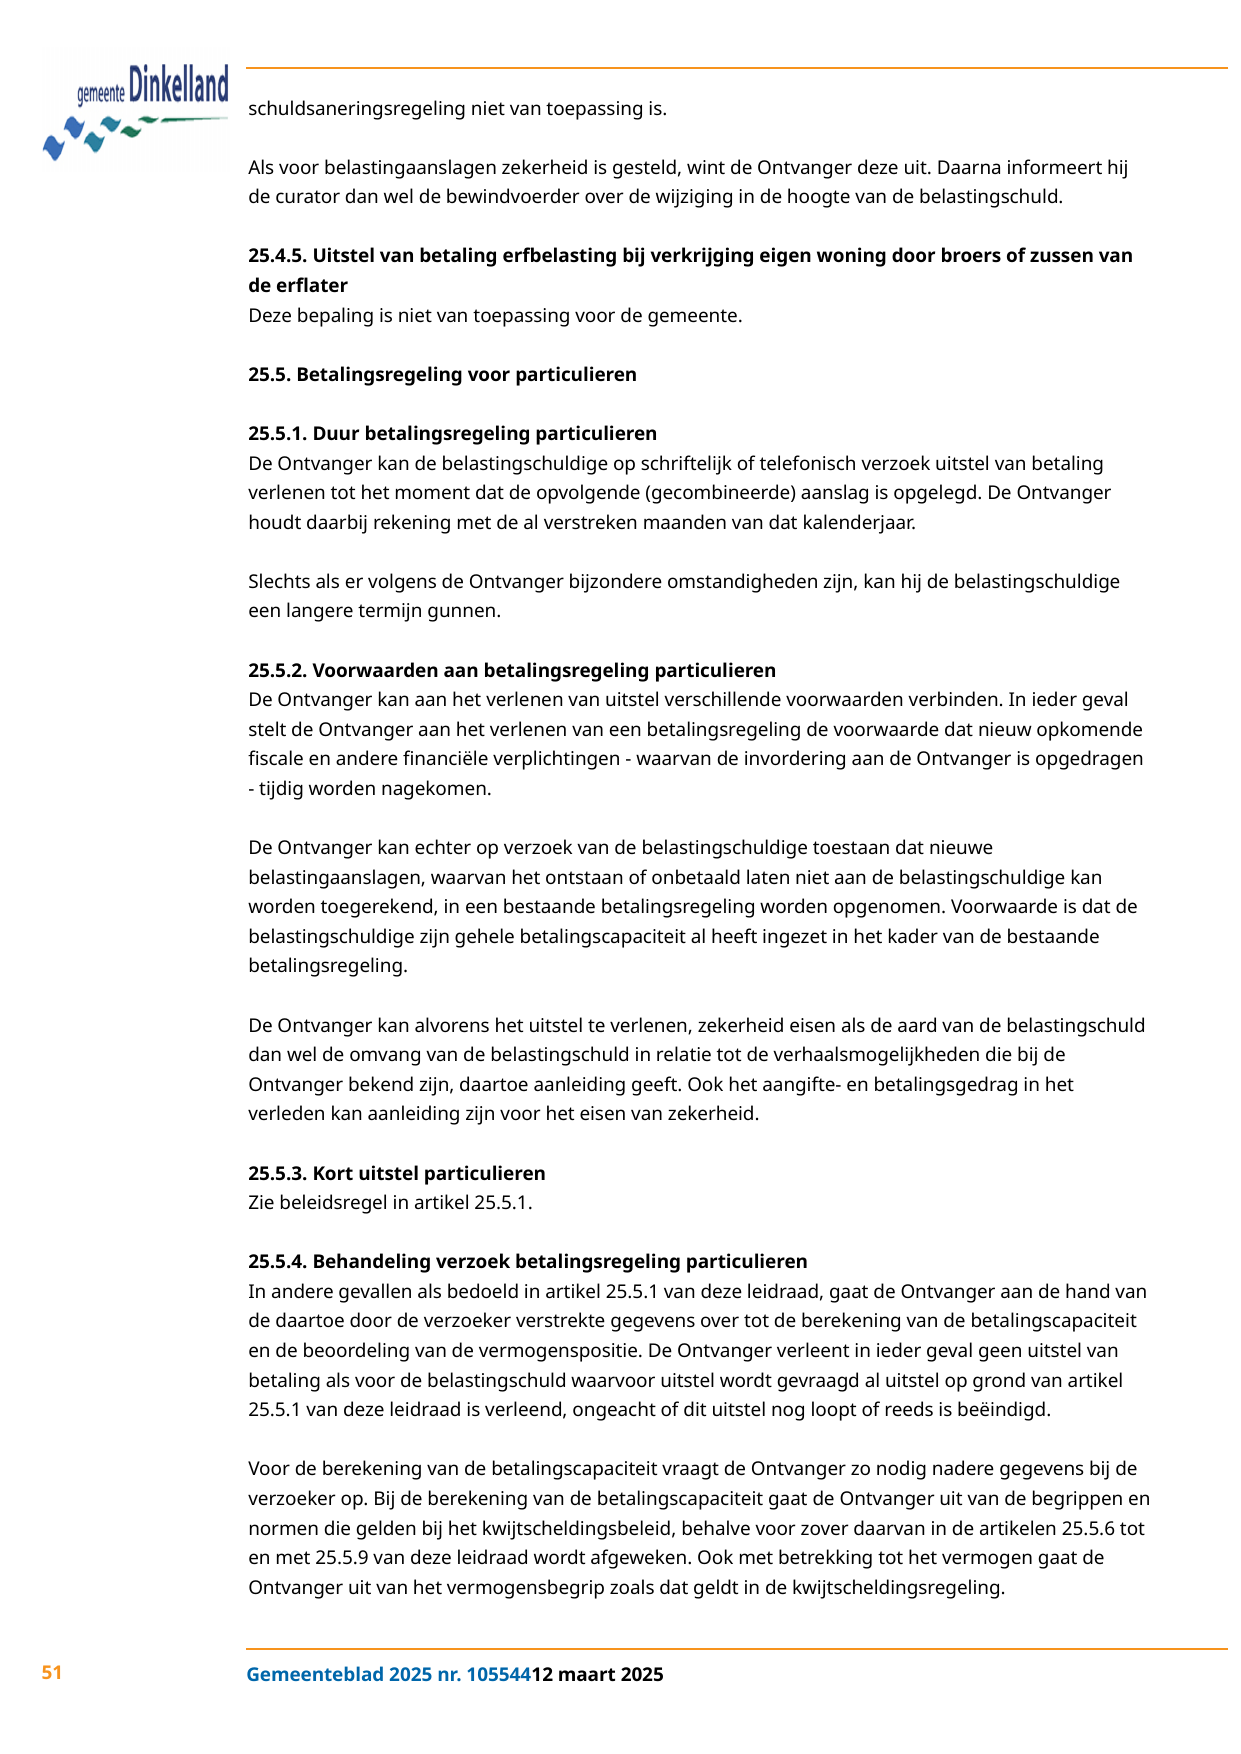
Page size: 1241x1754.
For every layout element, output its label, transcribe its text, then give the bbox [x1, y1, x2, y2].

text De Ontvanger kan alvorens het uitstel te verlenen, zekerheid eisen als de aard van de belastingschuld dan wel de omvang van de belastingschuld in relatie tot de verhaalsmogelijkheden die bij de Ontvanger bekend zijn, daartoe aanleiding geeft. Ook het aangifte- en betalingsgedrag in het verleden kan aanleiding zijn voor het eisen van zekerheid. [248, 1012, 1152, 1126]
text 25.5.4. Behandeling verzoek betalingsregeling particulieren [248, 1248, 1152, 1274]
text Voor de berekening van de betalingscapaciteit vraagt de Ontvanger zo nodig nadere gegevens bij de verzoeker op. Bij de berekening van de betalingscapaciteit gaat de Ontvanger uit van de begrippen en normen die gelden bij het kwijtscheldingsbeleid, behalve voor zover daarvan in de artikelen 25.5.6 tot en met 25.5.9 van deze leidraad wordt afgeweken. Ook met betrekking tot het vermogen gaat de Ontvanger uit van het vermogensbegrip zoals dat geldt in de kwijtscheldingsregeling. [248, 1456, 1152, 1600]
text 25.5.2. Voorwaarden aan betalingsregeling particulieren [248, 657, 1152, 683]
text Slechts als er volgens de Ontvanger bijzondere omstandigheden zijn, kan hij de belastingschuldige een langere termijn gunnen. [248, 568, 1152, 623]
picture [41, 47, 231, 172]
text Als voor belastingaanslagen zekerheid is gesteld, wint de Ontvanger deze uit. Daarna informeert hij de curator dan wel de bewindvoerder over de wijziging in de hoogte van de belastingschuld. [248, 154, 1152, 209]
text In andere gevallen als bedoeld in artikel 25.5.1 van deze leidraad, gaat de Ontvanger aan de hand van de daartoe door de verzoeker verstrekte gegevens over tot de berekening van de betalingscapaciteit en de beoordeling van de vermogenspositie. De Ontvanger verleent in ieder geval geen uitstel van betaling als voor de belastingschuld waarvoor uitstel wordt gevraagd al uitstel op grond van artikel 25.5.1 van deze leidraad is verleend, ongeacht of dit uitstel nog loopt of reeds is beëindigd. [248, 1278, 1152, 1422]
text De Ontvanger kan de belastingschuldige op schriftelijk of telefonisch verzoek uitstel van betaling verlenen tot het moment dat de opvolgende (gecombineerde) aanslag is opgelegd. De Ontvanger houdt daarbij rekening met de al verstreken maanden van dat kalenderjaar. [248, 450, 1152, 535]
text Deze bepaling is niet van toepassing voor de gemeente. [248, 302, 1152, 328]
text schuldsaneringsregeling niet van toepassing is. [248, 95, 1152, 121]
text De Ontvanger kan echter op verzoek van de belastingschuldige toestaan dat nieuwe belastingaanslagen, waarvan het ontstaan of onbetaald laten niet aan de belastingschuldige kan worden toegerekend, in een bestaande betalingsregeling worden opgenomen. Voorwaarde is dat de belastingschuldige zijn gehele betalingscapaciteit al heeft ingezet in het kader van de bestaande betalingsregeling. [248, 834, 1152, 978]
text 25.5.1. Duur betalingsregeling particulieren [248, 420, 1152, 446]
text Zie beleidsregel in artikel 25.5.1. [248, 1189, 1152, 1215]
text 25.5. Betalingsregeling voor particulieren [248, 361, 1152, 387]
text 25.4.5. Uitstel van betaling erfbelasting bij verkrijging eigen woning door broers of zussen van de erflater [248, 243, 1152, 298]
text 25.5.3. Kort uitstel particulieren [248, 1160, 1152, 1186]
text De Ontvanger kan aan het verlenen van uitstel verschillende voorwaarden verbinden. In ieder geval stelt de Ontvanger aan het verlenen van een betalingsregeling de voorwaarde dat nieuw opkomende fiscale en andere financiële verplichtingen - waarvan de invordering aan de Ontvanger is opgedragen - tijdig worden nagekomen. [248, 686, 1152, 801]
